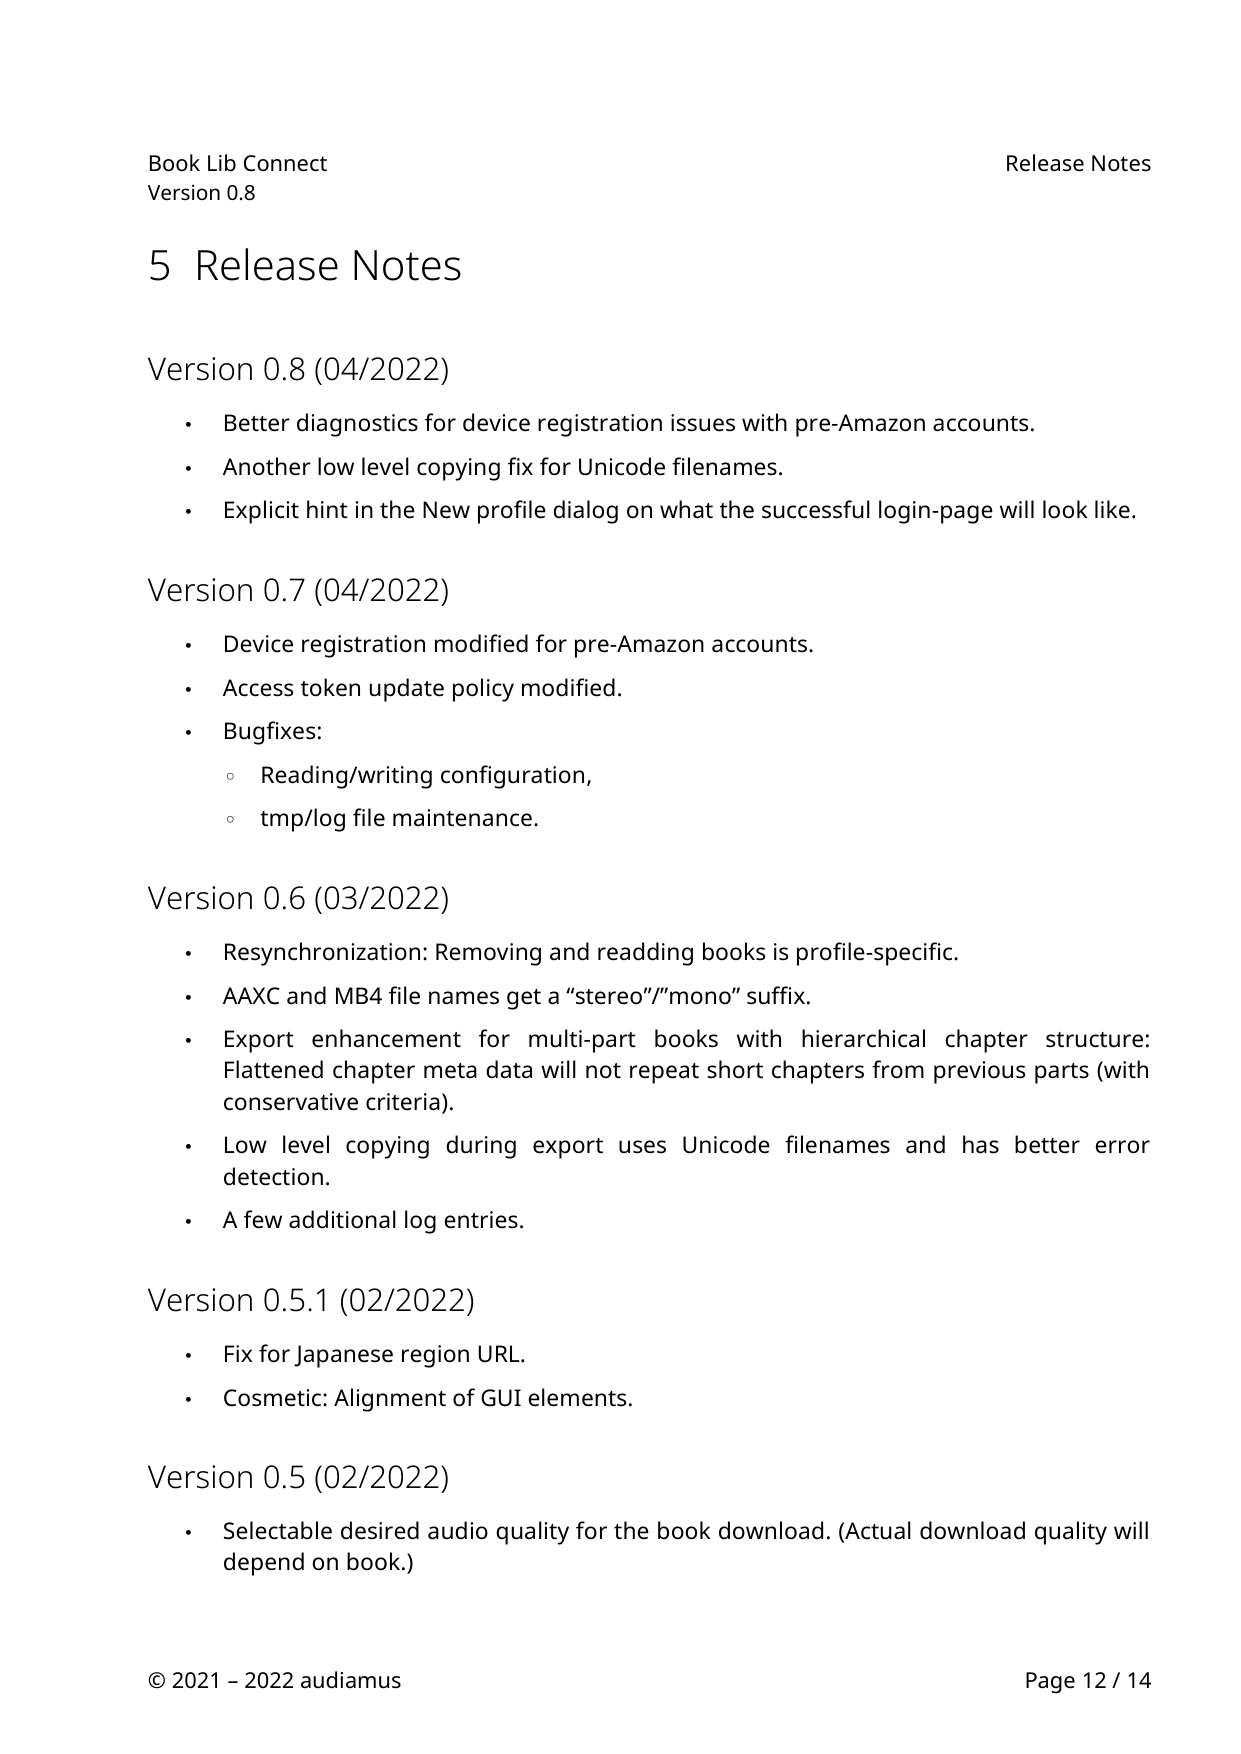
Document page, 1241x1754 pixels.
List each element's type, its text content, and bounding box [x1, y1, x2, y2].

subtitle Version 0.6 (03/2022) [148, 876, 1152, 918]
list Bugfixes: [185, 715, 1152, 746]
list Resynchronization: Removing and readding books is profile-specific. [185, 936, 1152, 967]
list Access token update policy modified. [185, 671, 1152, 703]
list Reading/writing configuration, [223, 759, 1152, 790]
list AAXC and MB4 file names get a “stereo”/”mono” suffix. [185, 979, 1152, 1011]
subtitle Release Notes [148, 235, 1152, 292]
subtitle Version 0.5.1 (02/2022) [148, 1277, 1152, 1320]
list tmp/log file maintenance. [223, 802, 1152, 834]
list A few additional log entries. [185, 1204, 1152, 1236]
list Fix for Japanese region URL. [185, 1338, 1152, 1369]
subtitle Version 0.8 (04/2022) [148, 347, 1152, 389]
list Selectable desired audio quality for the book download. (Actual download quality will depend on book.) [185, 1515, 1152, 1577]
list Better diagnostics for device registration issues with pre-Amazon accounts. [185, 407, 1152, 438]
list Explicit hint in the New profile dialog on what the successful login-page will look like. [185, 494, 1152, 526]
list Low level copying during export uses Unicode filenames and has better error detection. [185, 1129, 1152, 1192]
subtitle Version 0.5 (02/2022) [148, 1454, 1152, 1497]
list Export enhancement for multi-part books with hierarchical chapter structure: Flattened chapter meta data will not repeat short chapters from previous parts (with conservative criteria). [185, 1023, 1152, 1117]
list Device registration modified for pre-Amazon accounts. [185, 628, 1152, 659]
subtitle Version 0.7 (04/2022) [148, 567, 1152, 610]
list Another low level copying fix for Unicode filenames. [185, 451, 1152, 482]
list Cosmetic: Alignment of GUI elements. [185, 1381, 1152, 1413]
